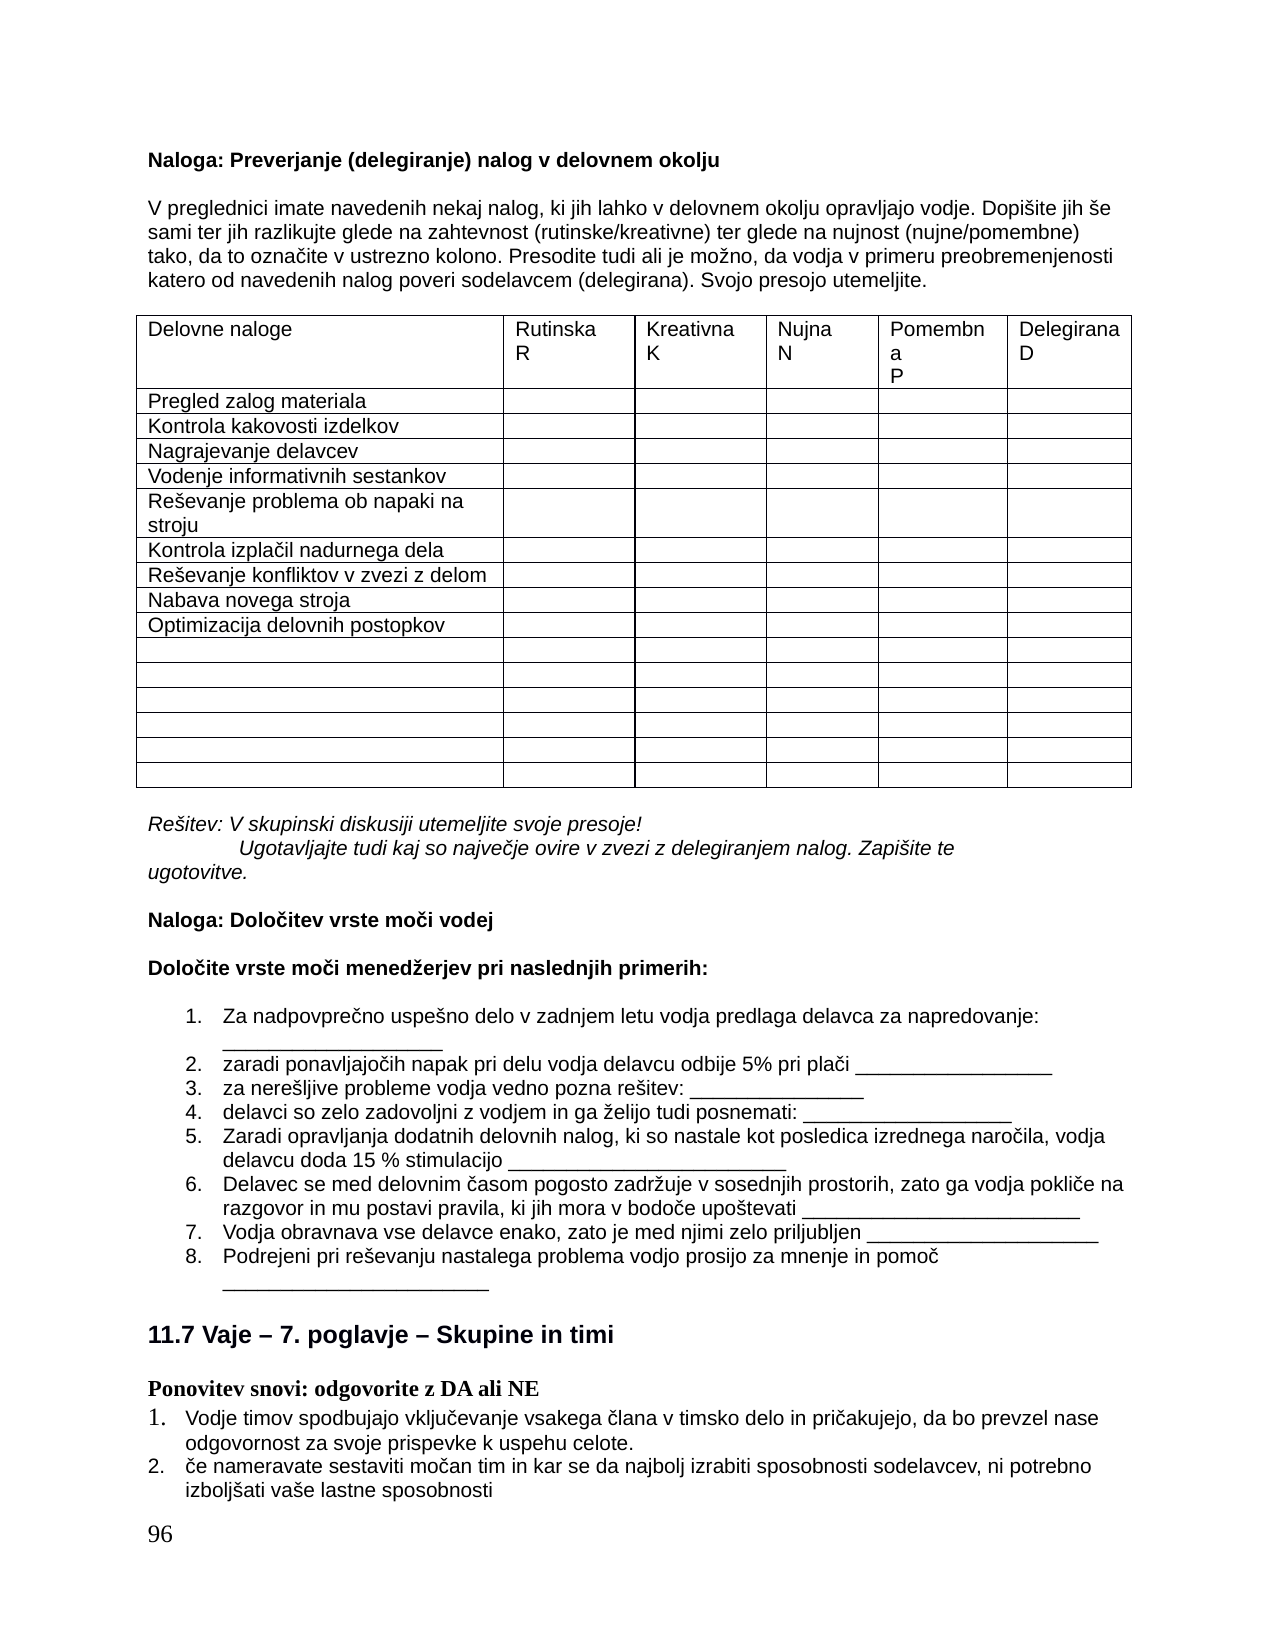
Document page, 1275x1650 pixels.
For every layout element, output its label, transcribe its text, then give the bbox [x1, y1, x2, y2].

table_cell [636, 439, 766, 463]
table_cell [1008, 439, 1131, 463]
table_cell [636, 563, 766, 587]
table_cell Reševanje konfliktov v zvezi z delom [137, 563, 503, 587]
table_cell [767, 688, 878, 712]
table_cell [1008, 613, 1131, 637]
table_cell [636, 763, 766, 787]
table_header Rutinska R [504, 316, 634, 388]
table_cell [504, 439, 634, 463]
table_cell [504, 489, 634, 537]
table_cell [767, 588, 878, 612]
table_cell [504, 588, 634, 612]
table_cell [879, 763, 1007, 787]
table_cell [767, 439, 878, 463]
table_cell [1008, 663, 1131, 687]
table_cell [636, 713, 766, 737]
text Določite vrste moči menedžerjev pri naslednjih primerih: [148, 956, 1127, 980]
table_cell [879, 638, 1007, 662]
table_cell [879, 688, 1007, 712]
list zaradi ponavljajočih napak pri delu vodja delavcu odbije 5% pri plači _________________ [185, 1052, 1127, 1076]
list če nameravate sestaviti močan tim in kar se da najbolj izrabiti sposobnosti sodelavcev, ni potrebno izboljšati vaše lastne sposobnosti [148, 1454, 1127, 1502]
table_cell [636, 414, 766, 438]
table_cell [767, 563, 878, 587]
table_cell [1008, 763, 1131, 787]
table_cell Reševanje problema ob napaki na stroju [137, 489, 503, 537]
table_cell [137, 763, 503, 787]
table_cell [636, 464, 766, 488]
table_cell [767, 414, 878, 438]
table_cell [1008, 563, 1131, 587]
table_cell [1008, 414, 1131, 438]
table_cell [879, 713, 1007, 737]
table_cell Optimizacija delovnih postopkov [137, 613, 503, 637]
table_cell [504, 738, 634, 762]
table_cell Kontrola kakovosti izdelkov [137, 414, 503, 438]
list Podrejeni pri reševanju nastalega problema vodjo prosijo za mnenje in pomoč _______________________ [185, 1243, 1127, 1291]
text Naloga: Določitev vrste moči vodej [148, 908, 1127, 932]
table_cell [879, 464, 1007, 488]
list delavci so zelo zadovoljni z vodjem in ga želijo tudi posnemati: __________________ [185, 1100, 1127, 1124]
table_cell Vodenje informativnih sestankov [137, 464, 503, 488]
table_cell [504, 713, 634, 737]
table_cell [636, 538, 766, 562]
text Ponovitev snovi: odgovorite z DA ali NE [148, 1375, 1127, 1402]
table_header Delovne naloge [137, 316, 503, 388]
table_cell [767, 638, 878, 662]
text V preglednici imate navedenih nekaj nalog, ki jih lahko v delovnem okolju opravljajo vodje. Dopišite jih še sami ter jih razlikujte glede na zahtevnost (rutinske/kreativne) ter glede na nujnost (nujne/pomembne) tako, da to označite v ustrezno kolono. Presodite tudi ali je možno, da vodja v primeru preobremenjenosti katero od navedenih nalog poveri sodelavcem (delegirana). Svojo presojo utemeljite. [148, 196, 1127, 291]
table_cell [767, 613, 878, 637]
table_cell Nabava novega stroja [137, 588, 503, 612]
table_cell [137, 663, 503, 687]
table_cell [1008, 538, 1131, 562]
table_cell [879, 588, 1007, 612]
table_cell Kontrola izplačil nadurnega dela [137, 538, 503, 562]
table_cell [504, 613, 634, 637]
table_cell [636, 663, 766, 687]
table_cell [767, 713, 878, 737]
table_cell [767, 763, 878, 787]
table_cell [879, 738, 1007, 762]
table_cell [636, 489, 766, 537]
table_header Kreativna K [636, 316, 766, 388]
table_cell [636, 389, 766, 413]
subtitle 11.7 Vaje – 7. poglavje – Skupine in timi [148, 1320, 1127, 1349]
table_cell [504, 688, 634, 712]
table_cell [504, 464, 634, 488]
table_header Nujna N [767, 316, 878, 388]
table_cell [636, 588, 766, 612]
list Vodja obravnava vse delavce enako, zato je med njimi zelo priljubljen ____________________ [185, 1219, 1127, 1243]
table_cell [504, 663, 634, 687]
table_cell [1008, 588, 1131, 612]
table_cell [767, 738, 878, 762]
table_cell [879, 439, 1007, 463]
table_cell [767, 663, 878, 687]
table_cell [879, 389, 1007, 413]
table_cell [767, 464, 878, 488]
table_cell [879, 489, 1007, 537]
text Naloga: Preverjanje (delegiranje) nalog v delovnem okolju [148, 148, 1127, 172]
table_cell [137, 713, 503, 737]
table_cell [1008, 489, 1131, 537]
table_header Delegirana D [1008, 316, 1131, 388]
table_cell [504, 389, 634, 413]
table_cell [879, 613, 1007, 637]
table_cell [767, 538, 878, 562]
table_cell [504, 538, 634, 562]
table_cell [879, 414, 1007, 438]
table_cell [137, 738, 503, 762]
table_cell [636, 688, 766, 712]
table_cell [636, 738, 766, 762]
text Rešitev: V skupinski diskusiji utemeljite svoje presoje! [148, 812, 1127, 836]
table_cell [504, 414, 634, 438]
table_cell [504, 638, 634, 662]
table_cell [1008, 713, 1131, 737]
table_cell Nagrajevanje delavcev [137, 439, 503, 463]
table_cell [137, 638, 503, 662]
table_cell [504, 563, 634, 587]
table_cell [767, 389, 878, 413]
table_cell [636, 613, 766, 637]
table_header Pomembna P [879, 316, 1007, 388]
table_cell [879, 538, 1007, 562]
list Delavec se med delovnim časom pogosto zadržuje v sosednjih prostorih, zato ga vodja pokliče na razgovor in mu postavi pravila, ki jih mora v bodoče upoštevati ________________________ [185, 1172, 1127, 1219]
table_cell [767, 489, 878, 537]
table_cell [137, 688, 503, 712]
table_cell [1008, 688, 1131, 712]
table_cell Pregled zalog materiala [137, 389, 503, 413]
list Za nadpovprečno uspešno delo v zadnjem letu vodja predlaga delavca za napredovanje: ___________________ [185, 1004, 1127, 1052]
table_cell [1008, 738, 1131, 762]
table_cell [504, 763, 634, 787]
list Vodje timov spodbujajo vključevanje vsakega člana v timsko delo in pričakujejo, da bo prevzel nase odgovornost za svoje prispevke k uspehu celote. [148, 1402, 1127, 1454]
table_cell [636, 638, 766, 662]
table_cell [1008, 464, 1131, 488]
list Zaradi opravljanja dodatnih delovnih nalog, ki so nastale kot posledica izrednega naročila, vodja delavcu doda 15 % stimulacijo ________________________ [185, 1124, 1127, 1172]
table_cell [1008, 389, 1131, 413]
table_cell [879, 563, 1007, 587]
text Ugotavljajte tudi kaj so največje ovire v zvezi z delegiranjem nalog. Zapišite te ugotovitve. [148, 836, 1127, 884]
table_cell [1008, 638, 1131, 662]
table_cell [879, 663, 1007, 687]
list za nerešljive probleme vodja vedno pozna rešitev: _______________ [185, 1076, 1127, 1100]
